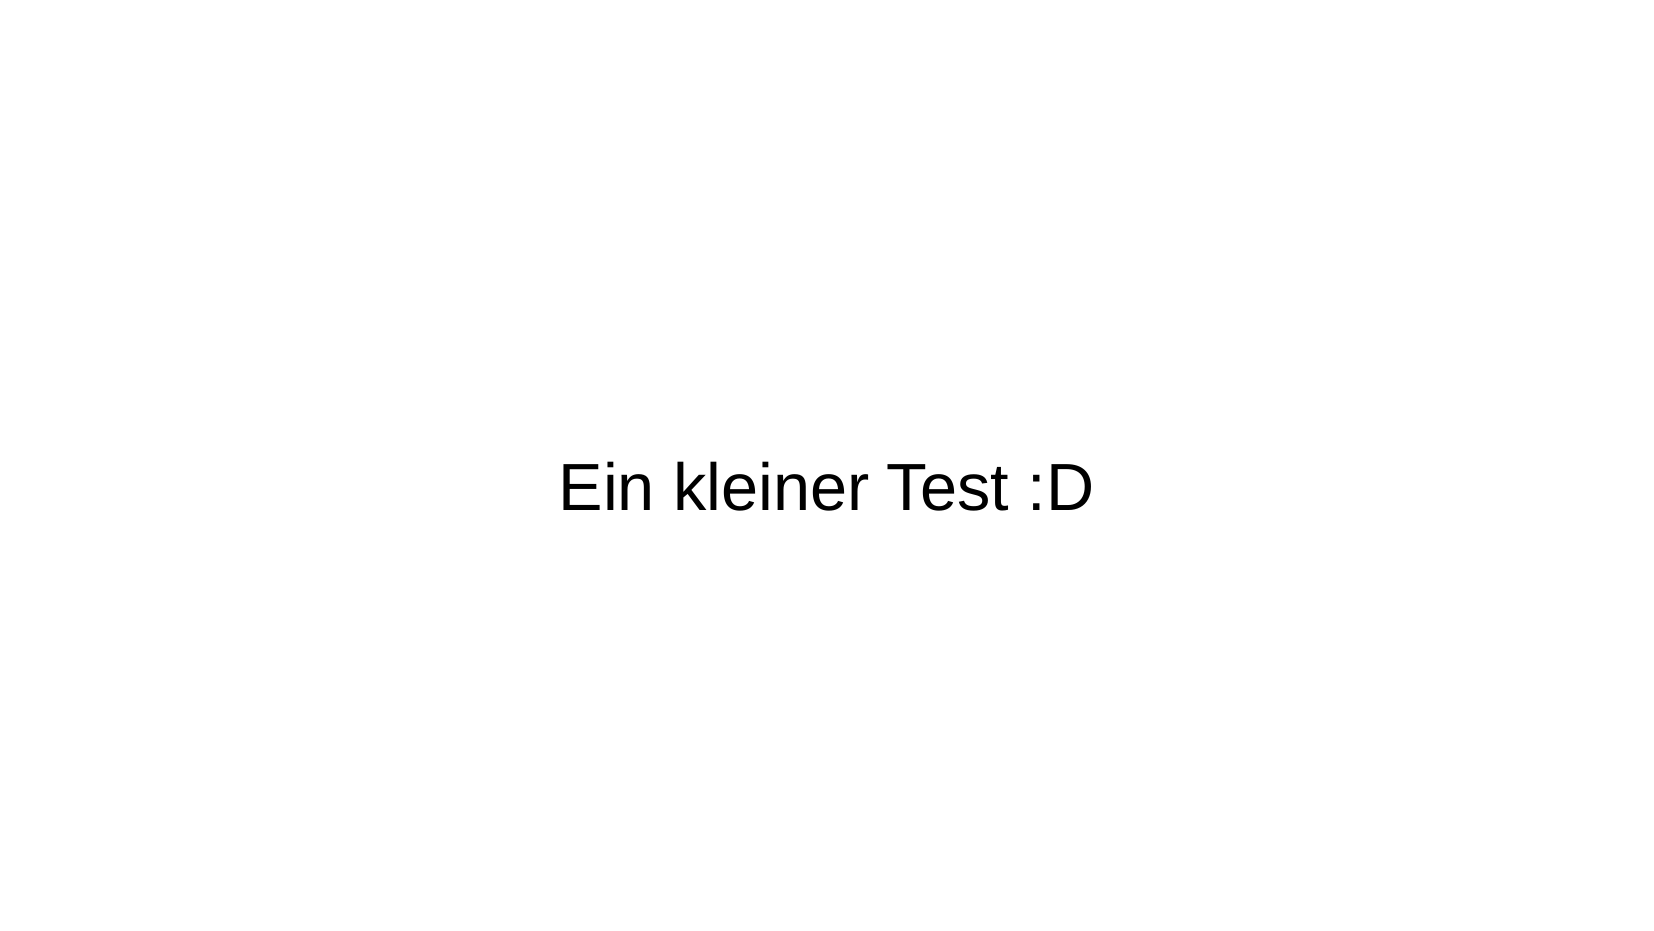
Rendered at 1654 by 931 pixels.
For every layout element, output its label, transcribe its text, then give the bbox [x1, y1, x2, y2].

subtitle Ein kleiner Test :D [82, 217, 1571, 758]
